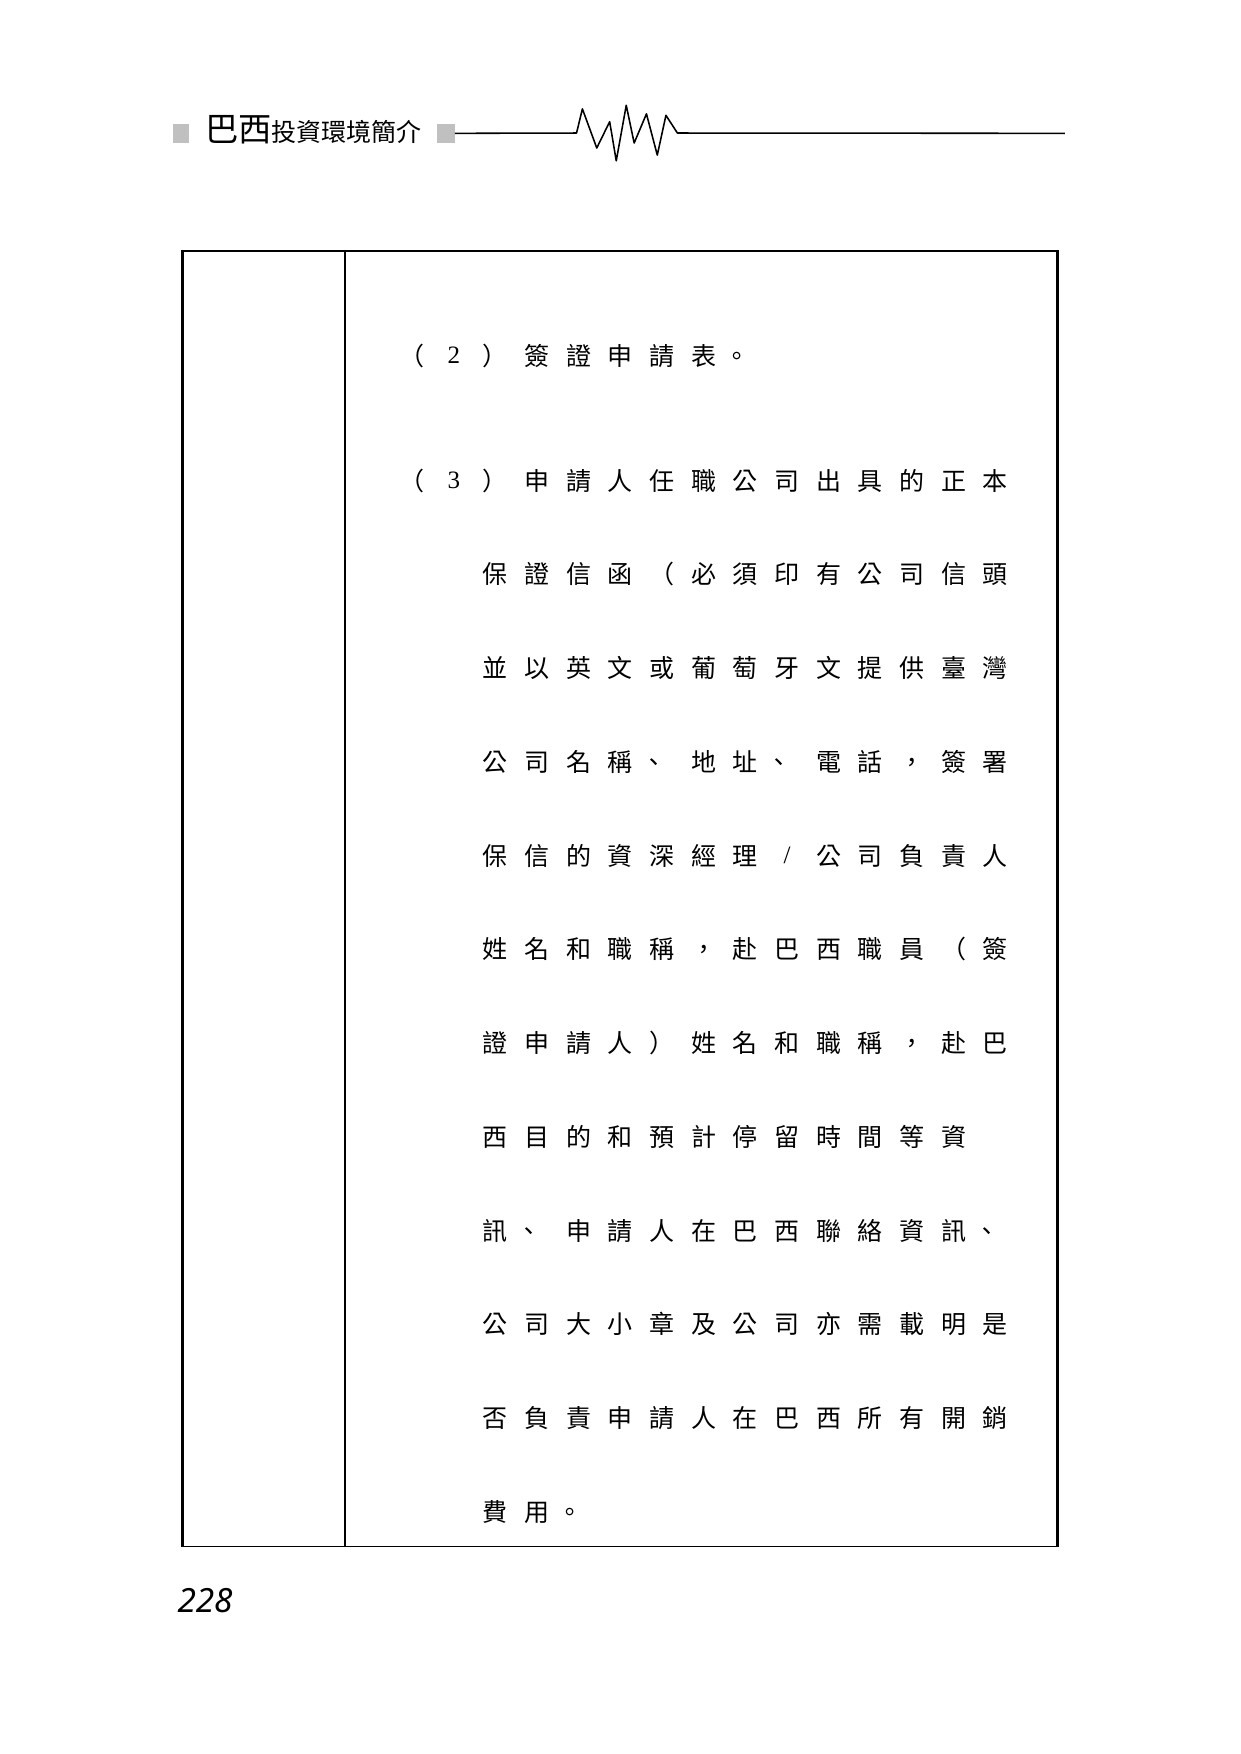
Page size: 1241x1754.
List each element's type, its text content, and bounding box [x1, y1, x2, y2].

table_cell （2）簽證申請表。 （3）申請人任職公司出具的正本保證信函（必須印有公司信頭並以英文或葡萄牙文提供臺灣公司名稱、地址、電話，簽署保信的資深經理/公司負責人姓名和職稱，赴巴西職員（簽證申請人）姓名和職稱，赴巴西目的和預計停留時間等資訊、申請人在巴西聯絡資訊、公司大小章及公司亦需載明是否負責申請人在巴西所有開銷費用。 [346, 252, 1056, 1546]
table_cell [184, 252, 344, 1546]
